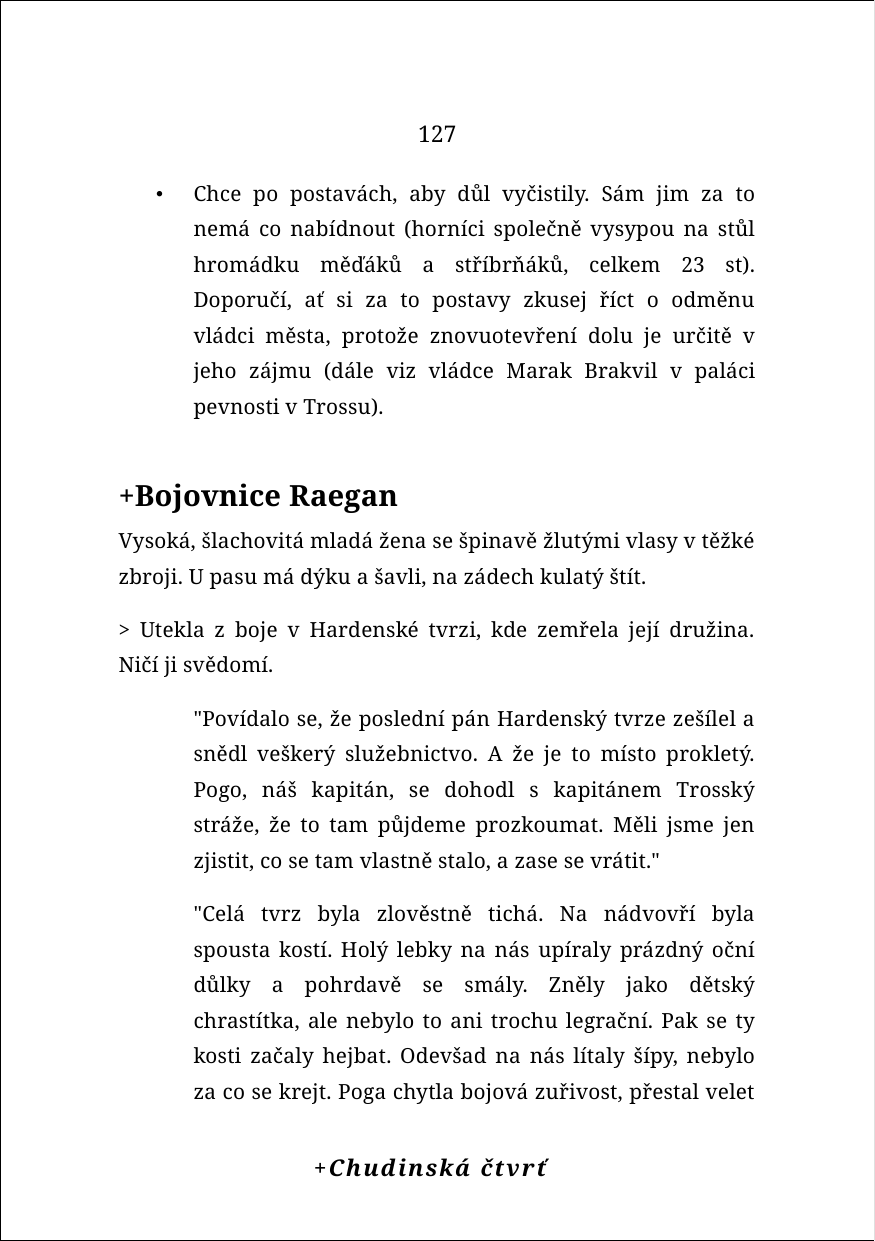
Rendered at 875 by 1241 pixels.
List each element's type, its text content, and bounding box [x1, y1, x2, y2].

text Vysoká, šlachovitá mladá žena se špinavě žlutými vlasy v těžké zbroji. U pasu má dýku a šavli, na zádech kulatý štít. [118, 526, 756, 590]
list Chce po postavách, aby důl vyčistily. Sám jim za to nemá co nabídnout (horníci společně vysypou na stůl hromádku měďáků a stříbrňáků, celkem 23 st). Doporučí, ať si za to postavy zkusej říct o odměnu vládci města, protože znovuotevření dolu je určitě v jeho zájmu (dále viz vládce Marak Brakvil v paláci pevnosti v Trossu). [156, 179, 756, 421]
list "Povídalo se, že poslední pán Hardenský tvrze zešílel a snědl veškerý služebnictvo. A že je to místo prokletý. Pogo, náš kapitán, se dohodl s kapitánem Trosský stráže, že to tam půjdeme prozkoumat. Měli jsme jen zjistit, co se tam vlastně stalo, a zase se vrátit." [156, 704, 756, 874]
subtitle +Bojovnice Raegan [118, 475, 756, 514]
text > Utekla z boje v Hardenské tvrzi, kde zemřela její družina. Ničí ji svědomí. [118, 615, 756, 679]
list "Celá tvrz byla zlověstně tichá. Na nádvovří byla spousta kostí. Holý lebky na nás upíraly prázdný oční důlky a pohrdavě se smály. Zněly jako dětský chrastítka, ale nebylo to ani trochu legrační. Pak se ty kosti začaly hejbat. Odevšad na nás lítaly šípy, nebylo za co se krejt. Poga chytla bojová zuřivost, přestal velet [156, 899, 756, 1105]
